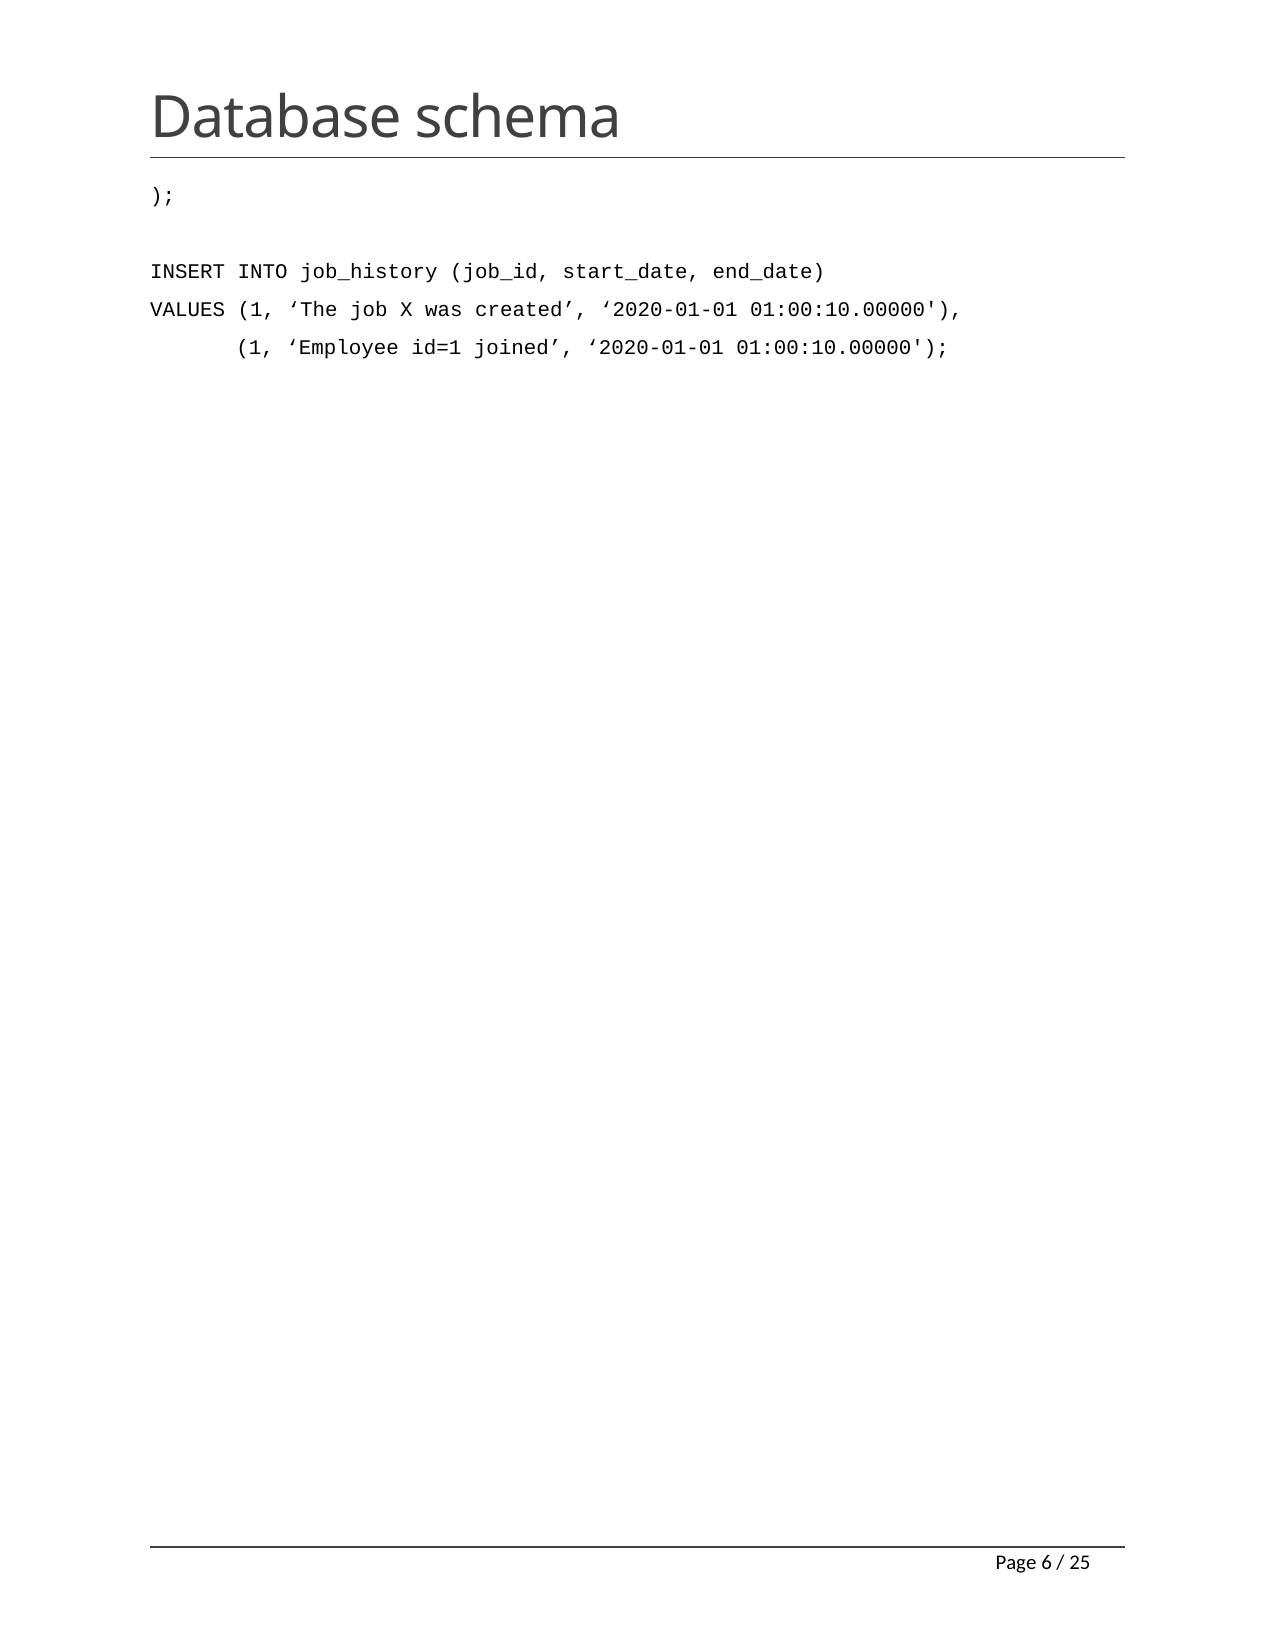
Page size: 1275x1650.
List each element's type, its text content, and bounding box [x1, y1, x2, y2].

text VALUES (1, ‘The job X was created’, ‘2020-01-01 01:00:10.00000'), [150, 299, 1125, 323]
text (1, ‘Employee id=1 joined’, ‘2020-01-01 01:00:10.00000'); [224, 337, 1125, 361]
text ); [150, 185, 1125, 208]
text INSERT INTO job_history (job_id, start_date, end_date) [150, 261, 1125, 284]
